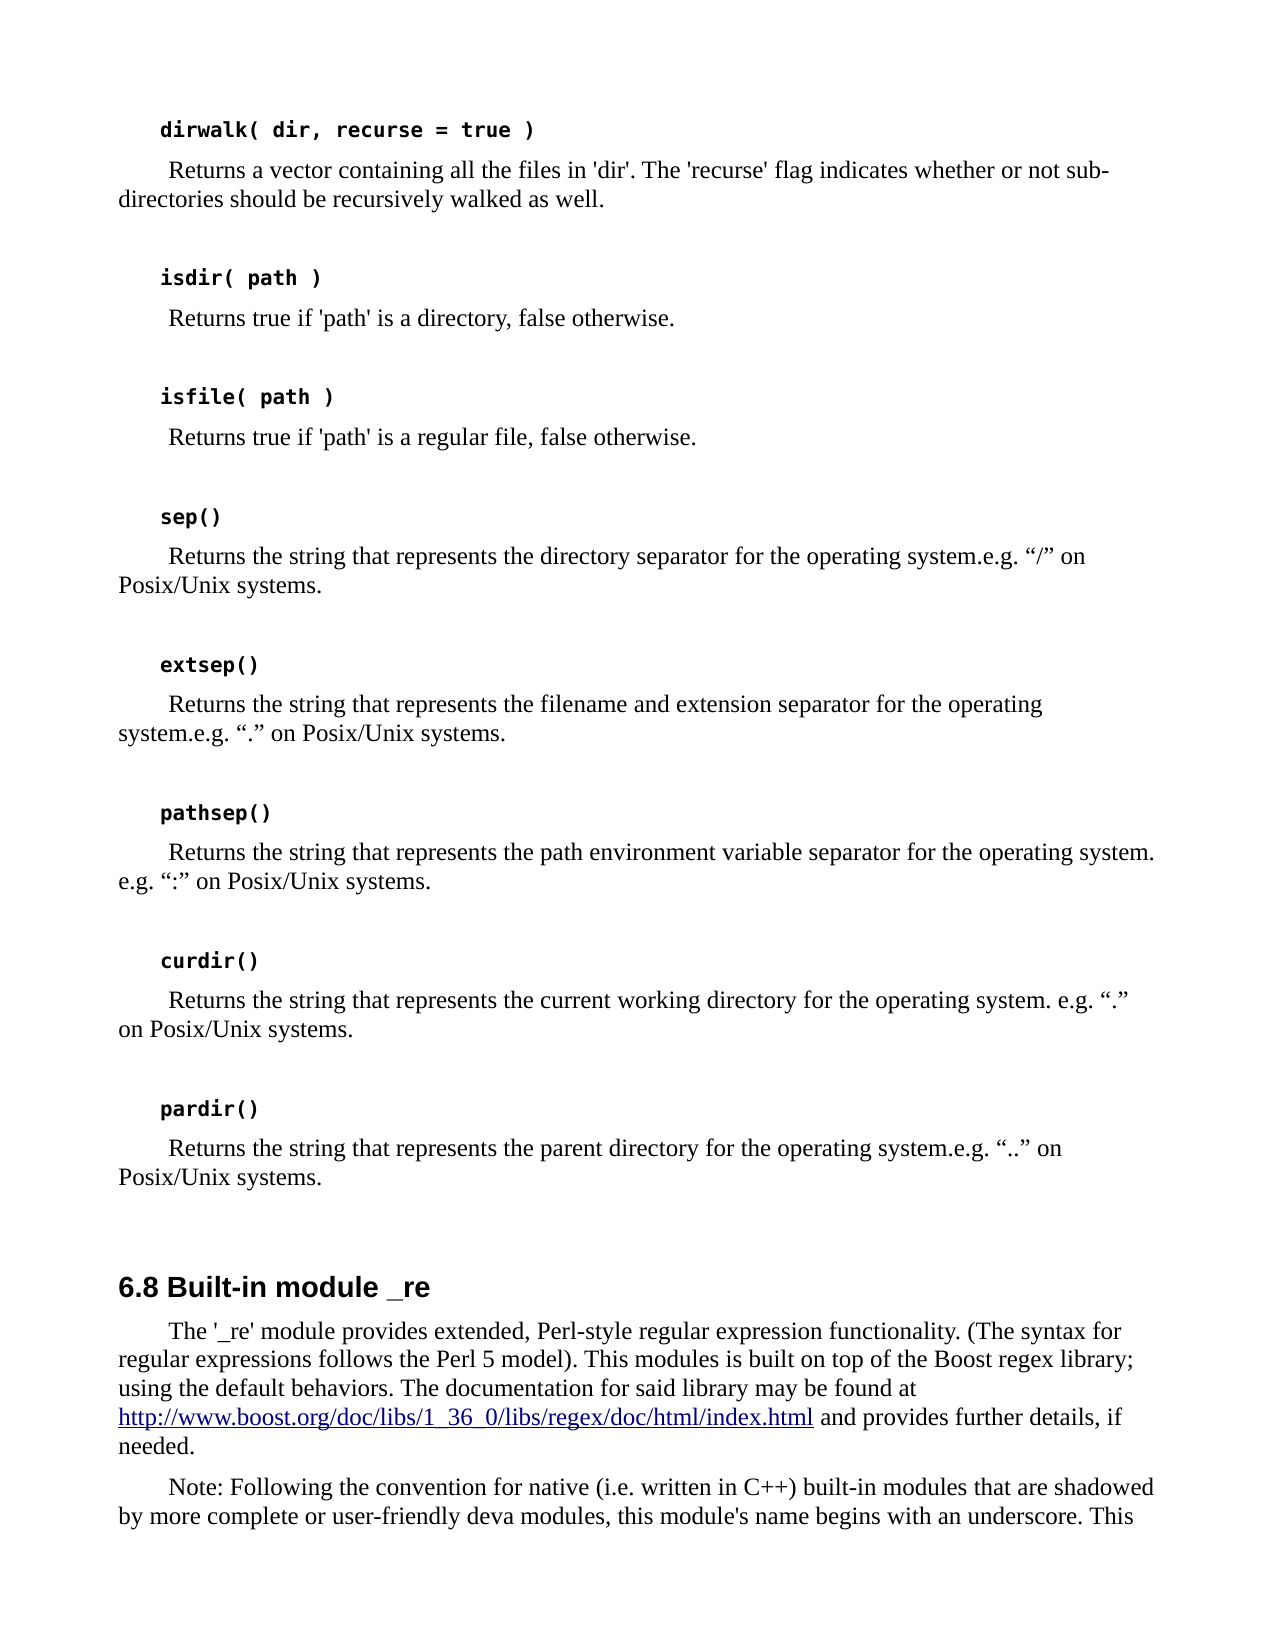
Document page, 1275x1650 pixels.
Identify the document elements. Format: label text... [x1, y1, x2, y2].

text Returns a vector containing all the files in 'dir'. The 'recurse' flag indicates whether or not sub-directories should be recursively walked as well. [118, 155, 1157, 212]
text Returns the string that represents the parent directory for the operating system.e.g. “..” on Posix/Unix systems. [118, 1133, 1157, 1191]
text sep() [118, 505, 1157, 529]
text Returns true if 'path' is a directory, false otherwise. [118, 303, 1157, 332]
text pardir() [118, 1097, 1157, 1121]
text pathsep() [118, 801, 1157, 825]
text Returns true if 'path' is a regular file, false otherwise. [118, 422, 1157, 451]
text curdir() [118, 949, 1157, 973]
text Returns the string that represents the filename and extension separator for the operating system.e.g. “.” on Posix/Unix systems. [118, 689, 1157, 747]
text extsep() [118, 653, 1157, 677]
text isfile( path ) [118, 385, 1157, 410]
text Returns the string that represents the current working directory for the operating system. e.g. “.” on Posix/Unix systems. [118, 986, 1157, 1043]
text Note: Following the convention for native (i.e. written in C++) built-in modules that are shadowed by more complete or user-friendly deva modules, this module's name begins with an underscore. This [118, 1472, 1157, 1529]
text Returns the string that represents the path environment variable separator for the operating system. e.g. “:” on Posix/Unix systems. [118, 837, 1157, 895]
text isdir( path ) [118, 266, 1157, 290]
text Returns the string that represents the directory separator for the operating system.e.g. “/” on Posix/Unix systems. [118, 541, 1157, 599]
text dirwalk( dir, recurse = true ) [118, 118, 1157, 142]
subtitle 6.8 Built-in module _re [118, 1270, 1157, 1303]
text The '_re' module provides extended, Perl-style regular expression functionality. (The syntax for regular expressions follows the Perl 5 model). This modules is built on top of the Boost regex library; using the default behaviors. The documentation for said library may be found at http://www.boost.org/doc/libs/1_36_0/libs/regex/doc/html/index.html and provides further details, if needed. [118, 1316, 1157, 1459]
